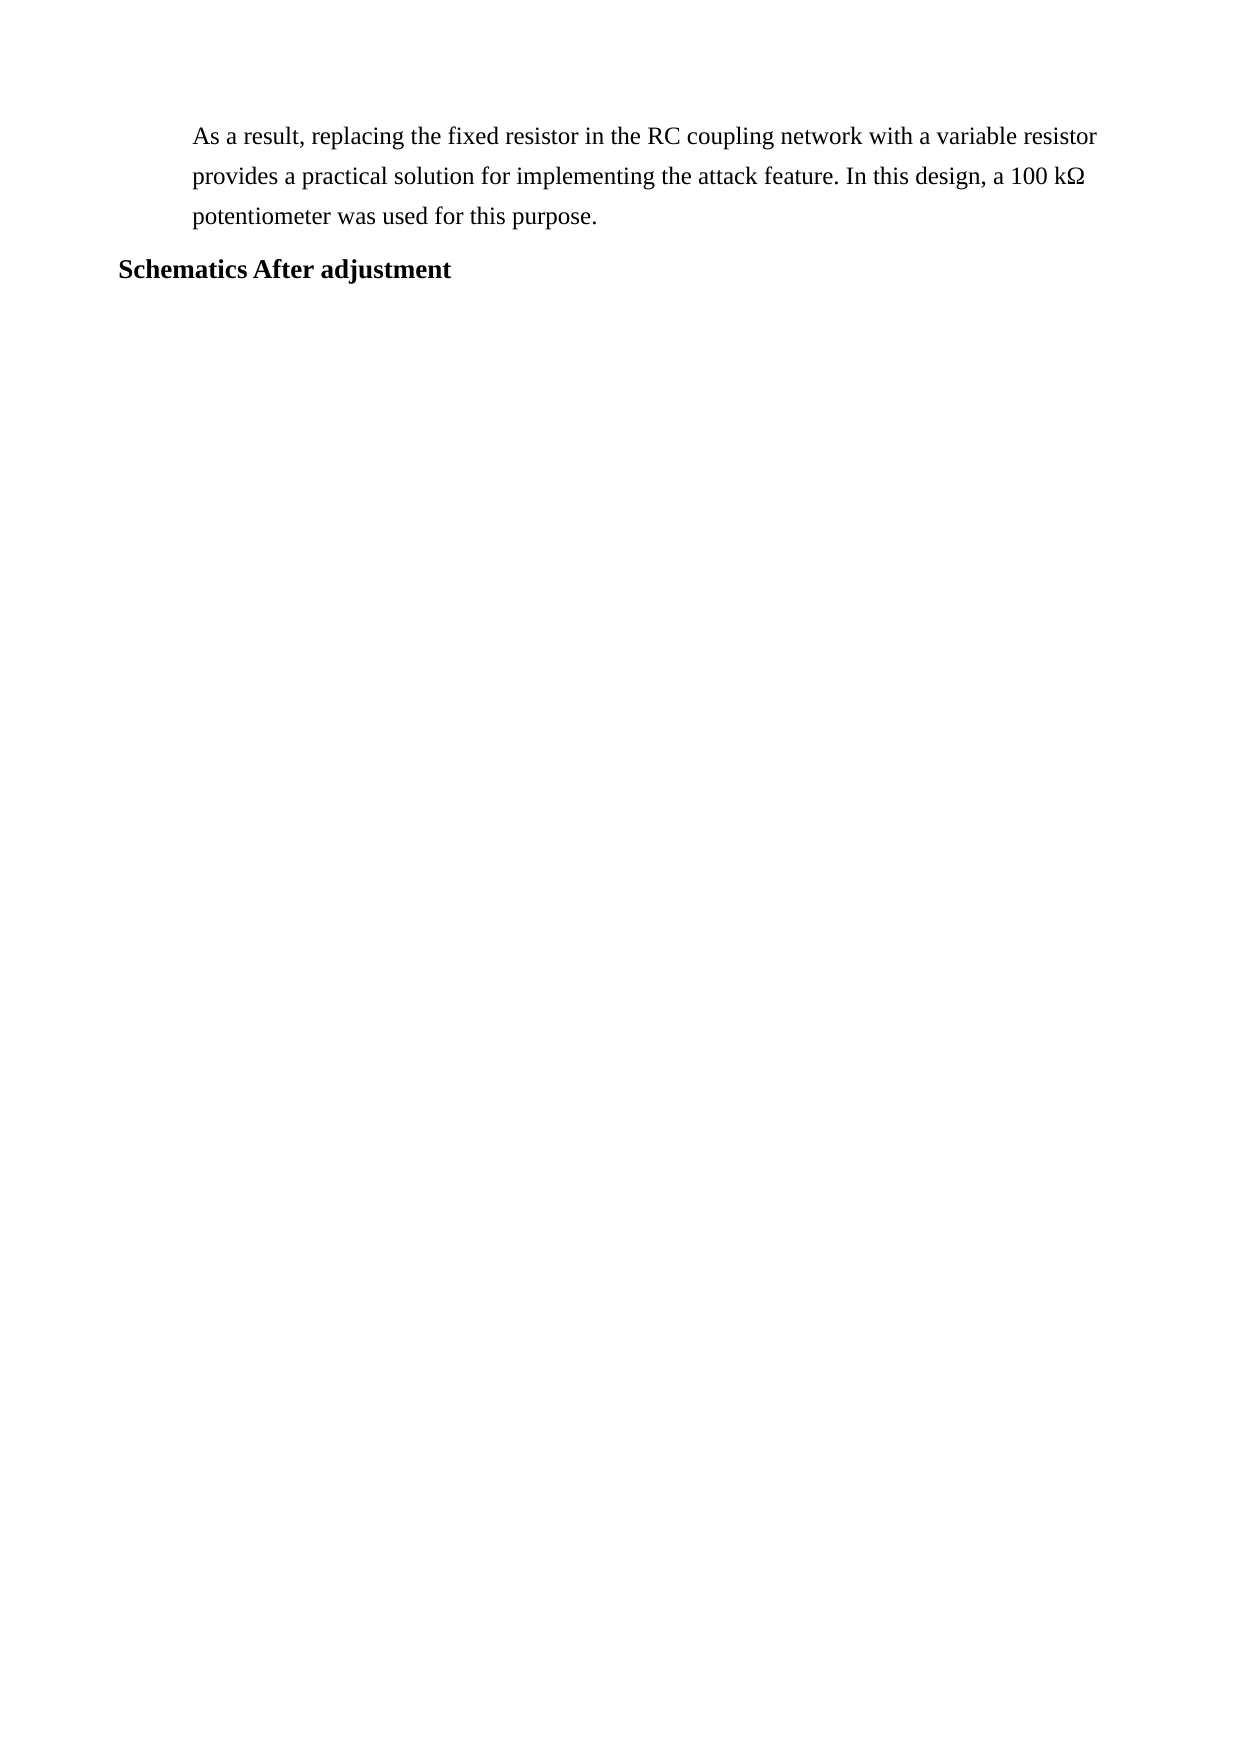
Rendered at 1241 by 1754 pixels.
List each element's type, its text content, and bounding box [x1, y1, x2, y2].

text As a result, replacing the fixed resistor in the RC coupling network with a variable resistor provides a practical solution for implementing the attack feature. In this design, a 100 kΩ potentiometer was used for this purpose. [118, 118, 1122, 233]
text Schematics After adjustment [118, 253, 1122, 284]
